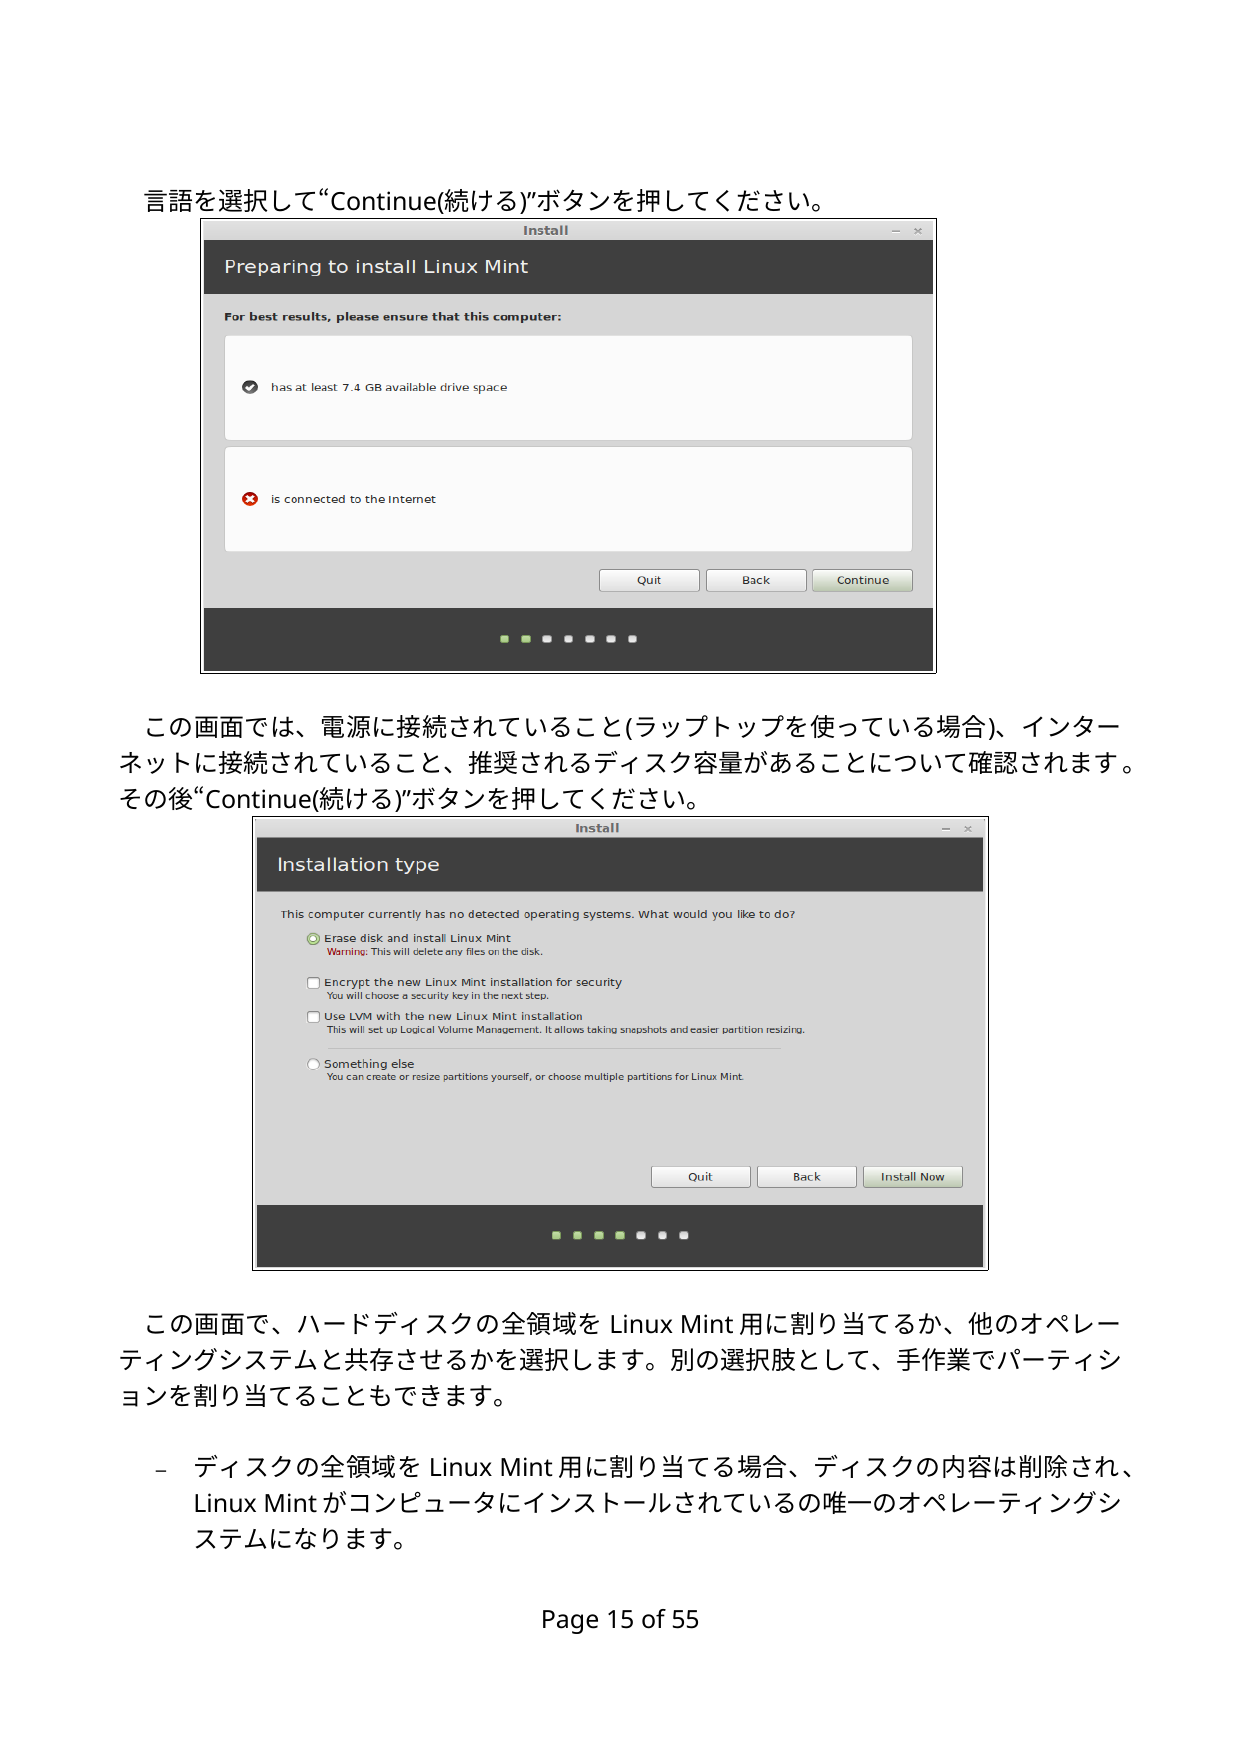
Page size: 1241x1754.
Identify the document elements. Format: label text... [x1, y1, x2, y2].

text この画面で、ハードディスクの全領域をLinux Mint用に割り当てるか、他のオペレーティングシステムと共存させるかを選択します。別の選択肢として、手作業でパーティションを割り当てることもできます。 [118, 1304, 1122, 1413]
text 言語を選択して“Continue(続ける)”ボタンを押してください。 [118, 182, 1122, 218]
list ディスクの全領域をLinux Mint用に割り当てる場合、ディスクの内容は削除され、Linux Mintがコンピュータにインストールされているの唯一のオペレーティングシステムになります。 [156, 1447, 1122, 1556]
text この画面では、電源に接続されていること(ラップトップを使っている場合)、インターネットに接続されていること、推奨されるディスク容量があることについて確認されます。その後“Continue(続ける)”ボタンを押してください。 [118, 707, 1122, 816]
